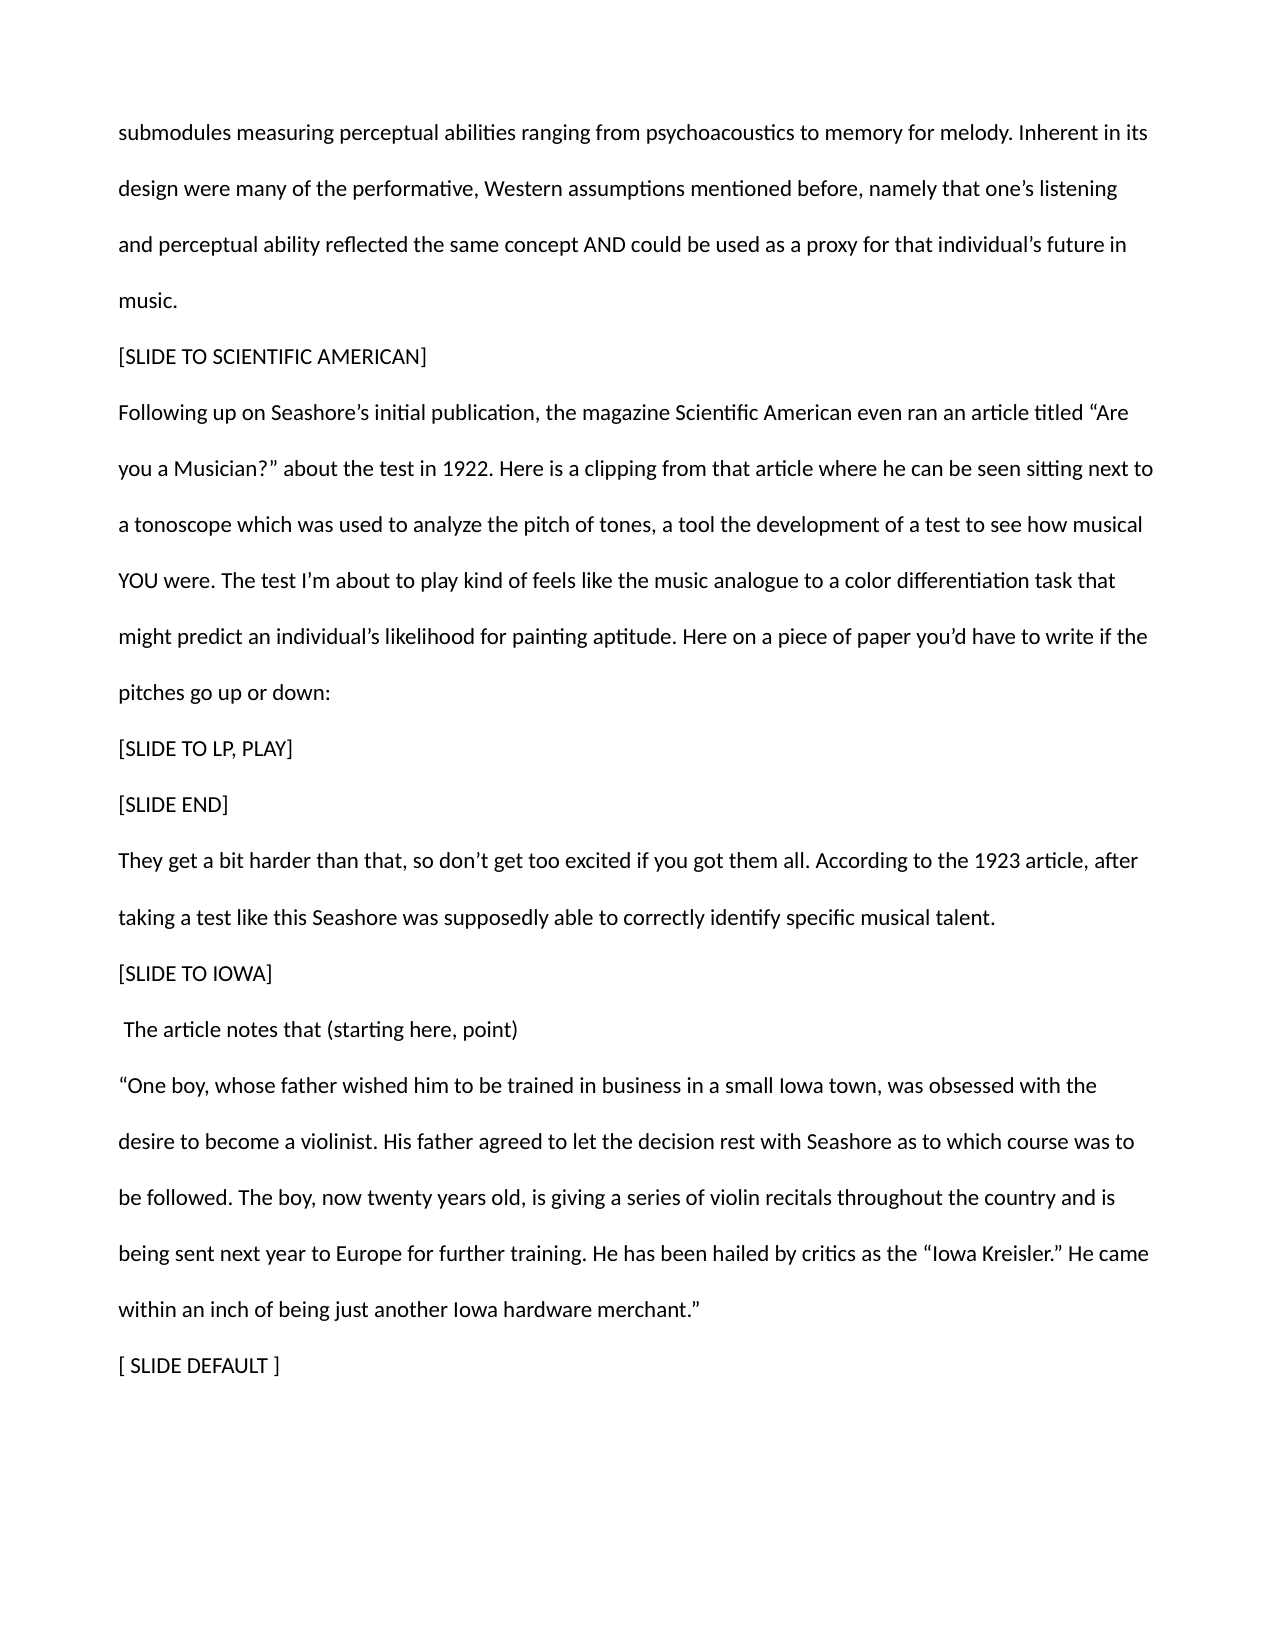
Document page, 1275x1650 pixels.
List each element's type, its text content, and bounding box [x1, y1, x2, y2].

text [ SLIDE DEFAULT ] [118, 1351, 1157, 1379]
text Following up on Seashore’s initial publication, the magazine Scientific American even ran an article titled “Are you a Musician?” about the test in 1922. Here is a clipping from that article where he can be seen sitting next to a tonoscope which was used to analyze the pitch of tones, a tool the development of a test to see how musical YOU were. The test I’m about to play kind of feels like the music analogue to a color differentiation task that might predict an individual’s likelihood for painting aptitude. Here on a piece of paper you’d have to write if the pitches go up or down: [118, 398, 1157, 707]
text [SLIDE TO IOWA] [118, 959, 1157, 987]
text The article notes that (starting here, point) [118, 1015, 1157, 1043]
text submodules measuring perceptual abilities ranging from psychoacoustics to memory for melody. Inherent in its design were many of the performative, Western assumptions mentioned before, namely that one’s listening and perceptual ability reflected the same concept AND could be used as a proxy for that individual’s future in music. [118, 118, 1157, 314]
text [SLIDE END] [118, 791, 1157, 819]
text “One boy, whose father wished him to be trained in business in a small Iowa town, was obsessed with the desire to become a violinist. His father agreed to let the decision rest with Seashore as to which course was to be followed. The boy, now twenty years old, is giving a series of violin recitals throughout the country and is being sent next year to Europe for further training. He has been hailed by critics as the “Iowa Kreisler.” He came within an inch of being just another Iowa hardware merchant.” [118, 1071, 1157, 1323]
text [SLIDE TO SCIENTIFIC AMERICAN] [118, 342, 1157, 370]
text [SLIDE TO LP, PLAY] [118, 734, 1157, 763]
text They get a bit harder than that, so don’t get too excited if you got them all. According to the 1923 article, after taking a test like this Seashore was supposedly able to correctly identify specific musical talent. [118, 847, 1157, 931]
